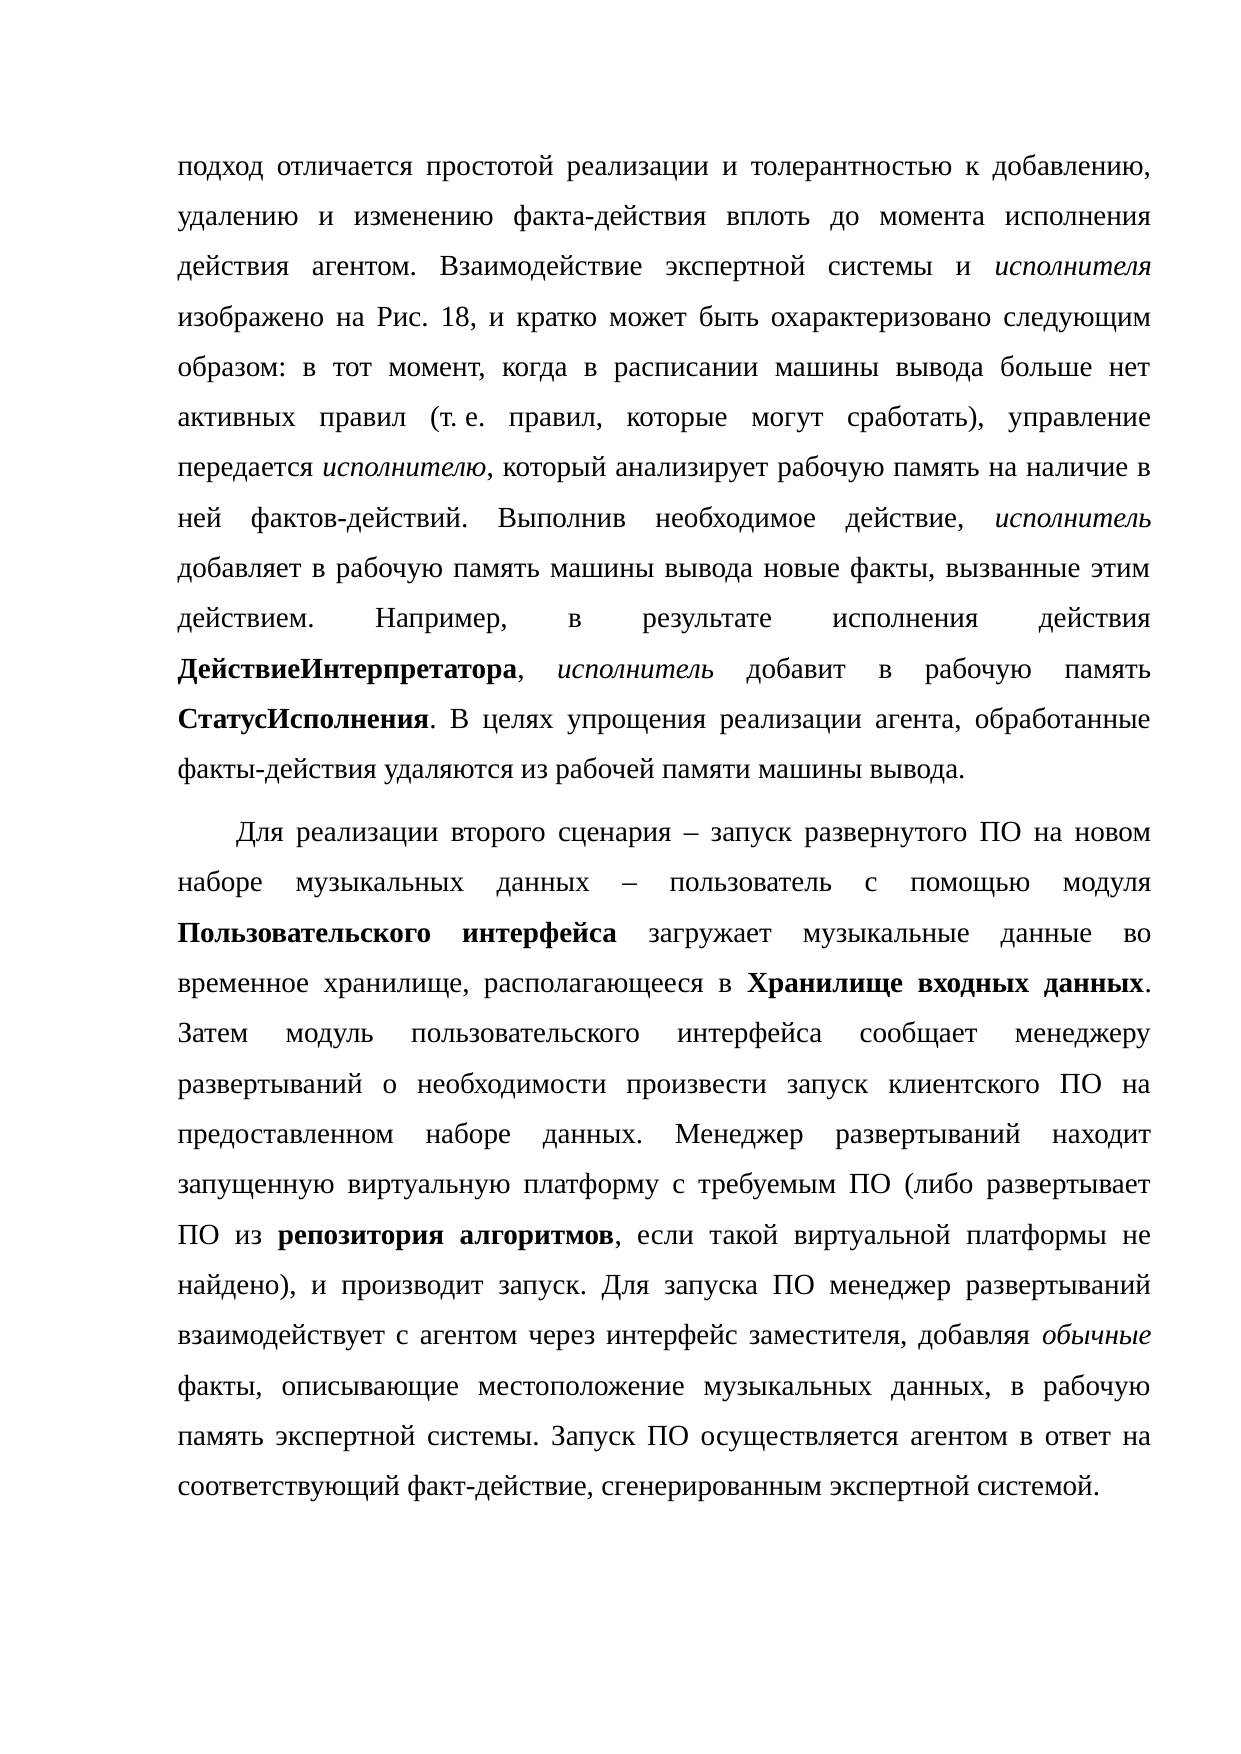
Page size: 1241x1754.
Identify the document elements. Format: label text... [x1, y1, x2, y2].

text Для реализации второго сценария – запуск развернутого ПО на новом наборе музыкальных данных – пользователь с помощью модуля Пользовательского интерфейса загружает музыкальные данные во временное хранилище, располагающееся в Хранилище входных данных. Затем модуль пользовательского интерфейса сообщает менеджеру развертываний о необходимости произвести запуск клиентского ПО на предоставленном наборе данных. Менеджер развертываний находит запущенную виртуальную платформу с требуемым ПО (либо развертывает ПО из репозитория алгоритмов, если такой виртуальной платформы не найдено), и производит запуск. Для запуска ПО менеджер развертываний взаимодействует с агентом через интерфейс заместителя, добавляя обычные факты, описывающие местоположение музыкальных данных, в рабочую память экспертной системы. Запуск ПО осуществляется агентом в ответ на соответствующий факт-действие, сгенерированным экспертной системой. [177, 814, 1152, 1502]
text подход отличается простотой реализации и толерантностью к добавлению, удалению и изменению факта-действия вплоть до момента исполнения действия агентом. Взаимодействие экспертной системы и исполнителя изображено на Рис. 18, и кратко может быть охарактеризовано следующим образом: в тот момент, когда в расписании машины вывода больше нет активных правил (т. е. правил, которые могут сработать), управление передается исполнителю, который анализирует рабочую память на наличие в ней фактов-действий. Выполнив необходимое действие, исполнитель добавляет в рабочую память машины вывода новые факты, вызванные этим действием. Например, в результате исполнения действия ДействиеИнтерпретатора, исполнитель добавит в рабочую память СтатусИсполнения. В целях упрощения реализации агента, обработанные факты-действия удаляются из рабочей памяти машины вывода. [177, 148, 1152, 785]
